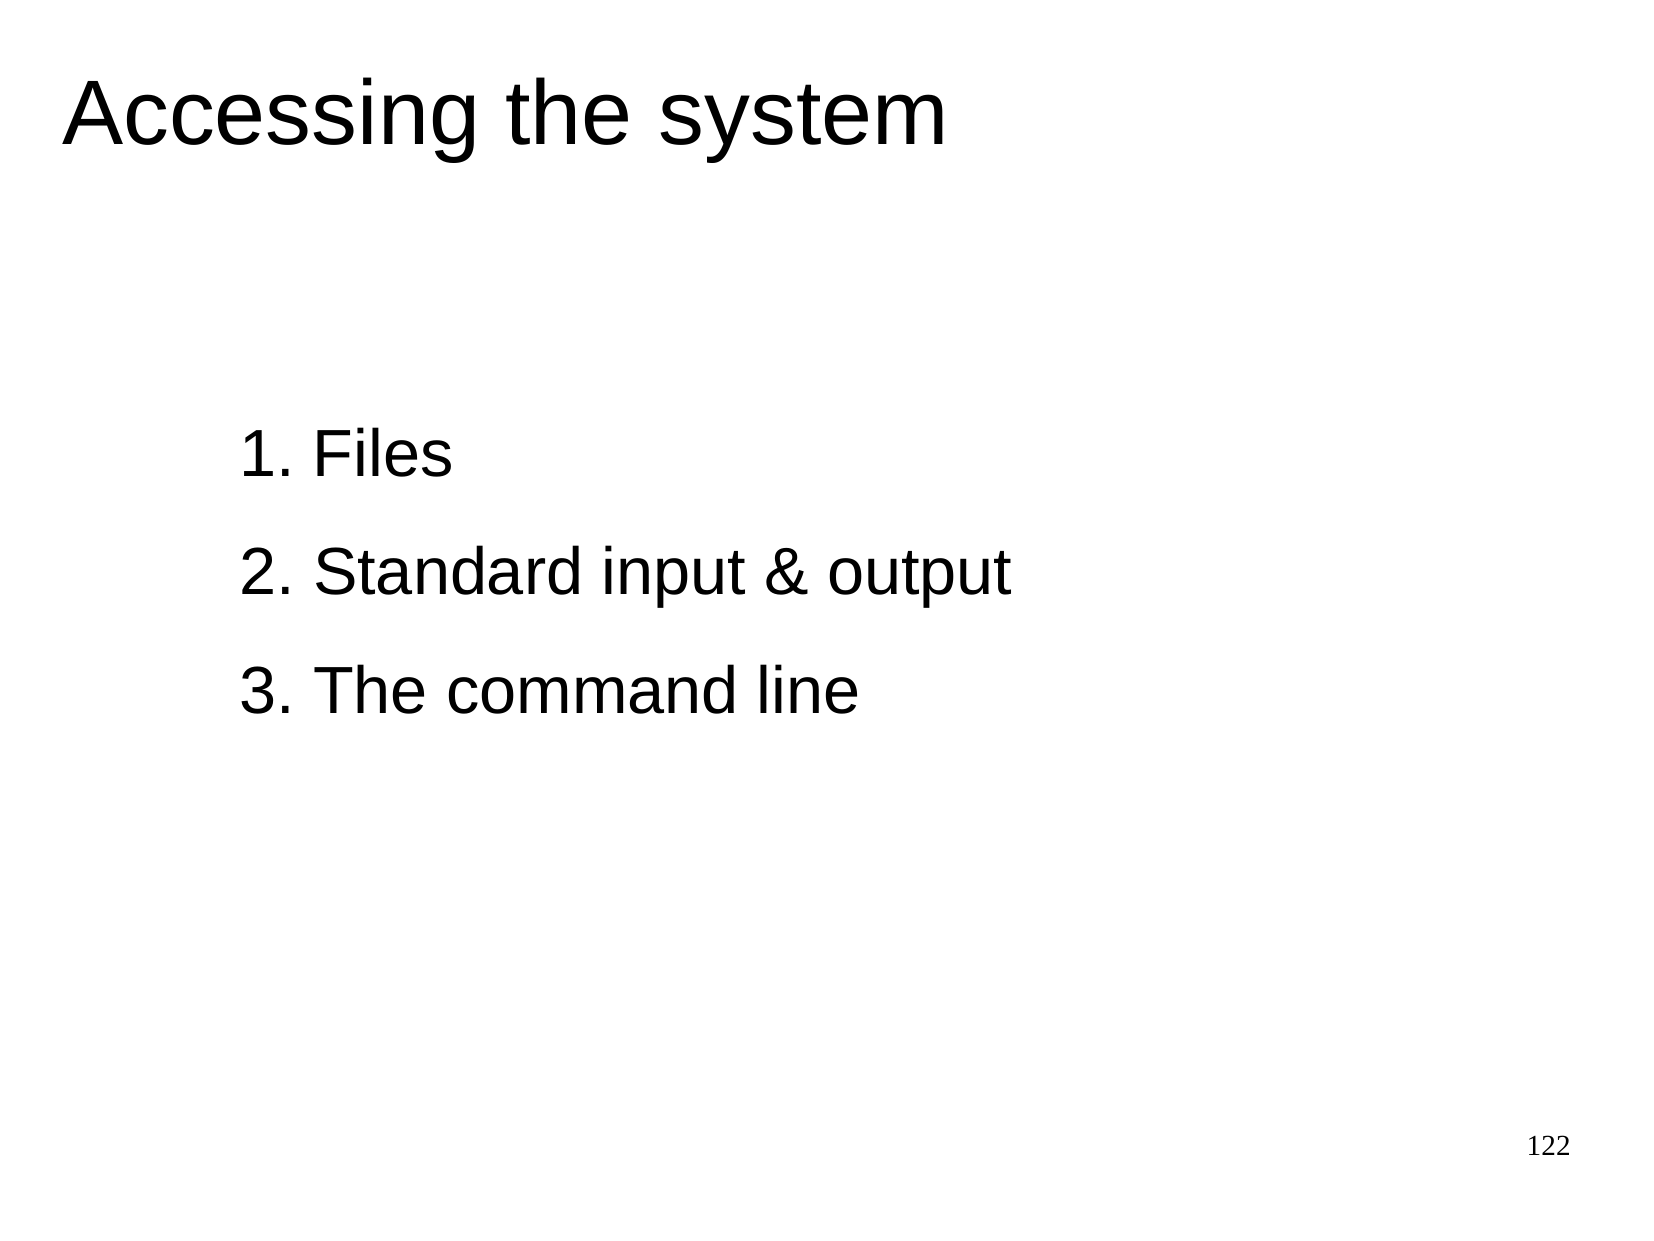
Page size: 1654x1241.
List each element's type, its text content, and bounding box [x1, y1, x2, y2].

text_box 1. Files [236, 413, 457, 495]
text_box 2. Standard input & output [236, 531, 1016, 613]
text_box 3. The command line [236, 649, 864, 731]
text_box Accessing the system [59, 59, 954, 168]
